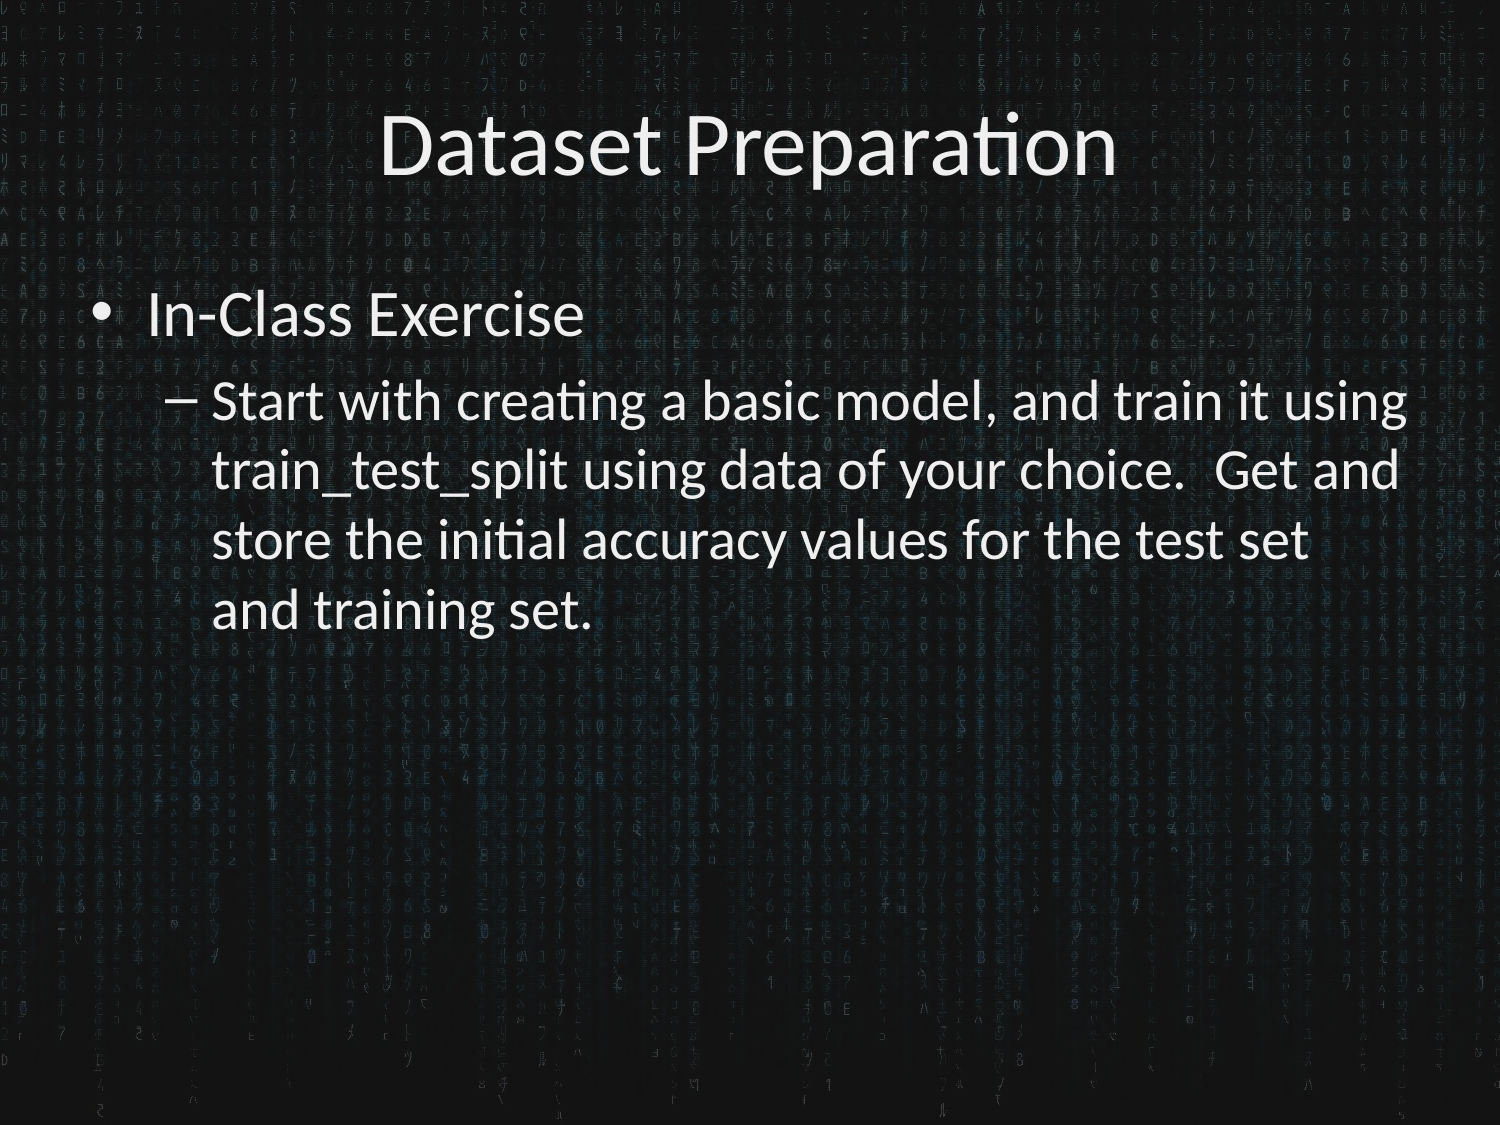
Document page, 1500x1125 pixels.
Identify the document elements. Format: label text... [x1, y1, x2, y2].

text_box [0, 0, 1500, 1125]
title Dataset Preparation [75, 45, 1425, 233]
list In-Class Exercise Start with creating a basic model, and train it using train_test_split using data of your choice. Get and store the initial accuracy values for the test set and training set. [75, 262, 1425, 1005]
